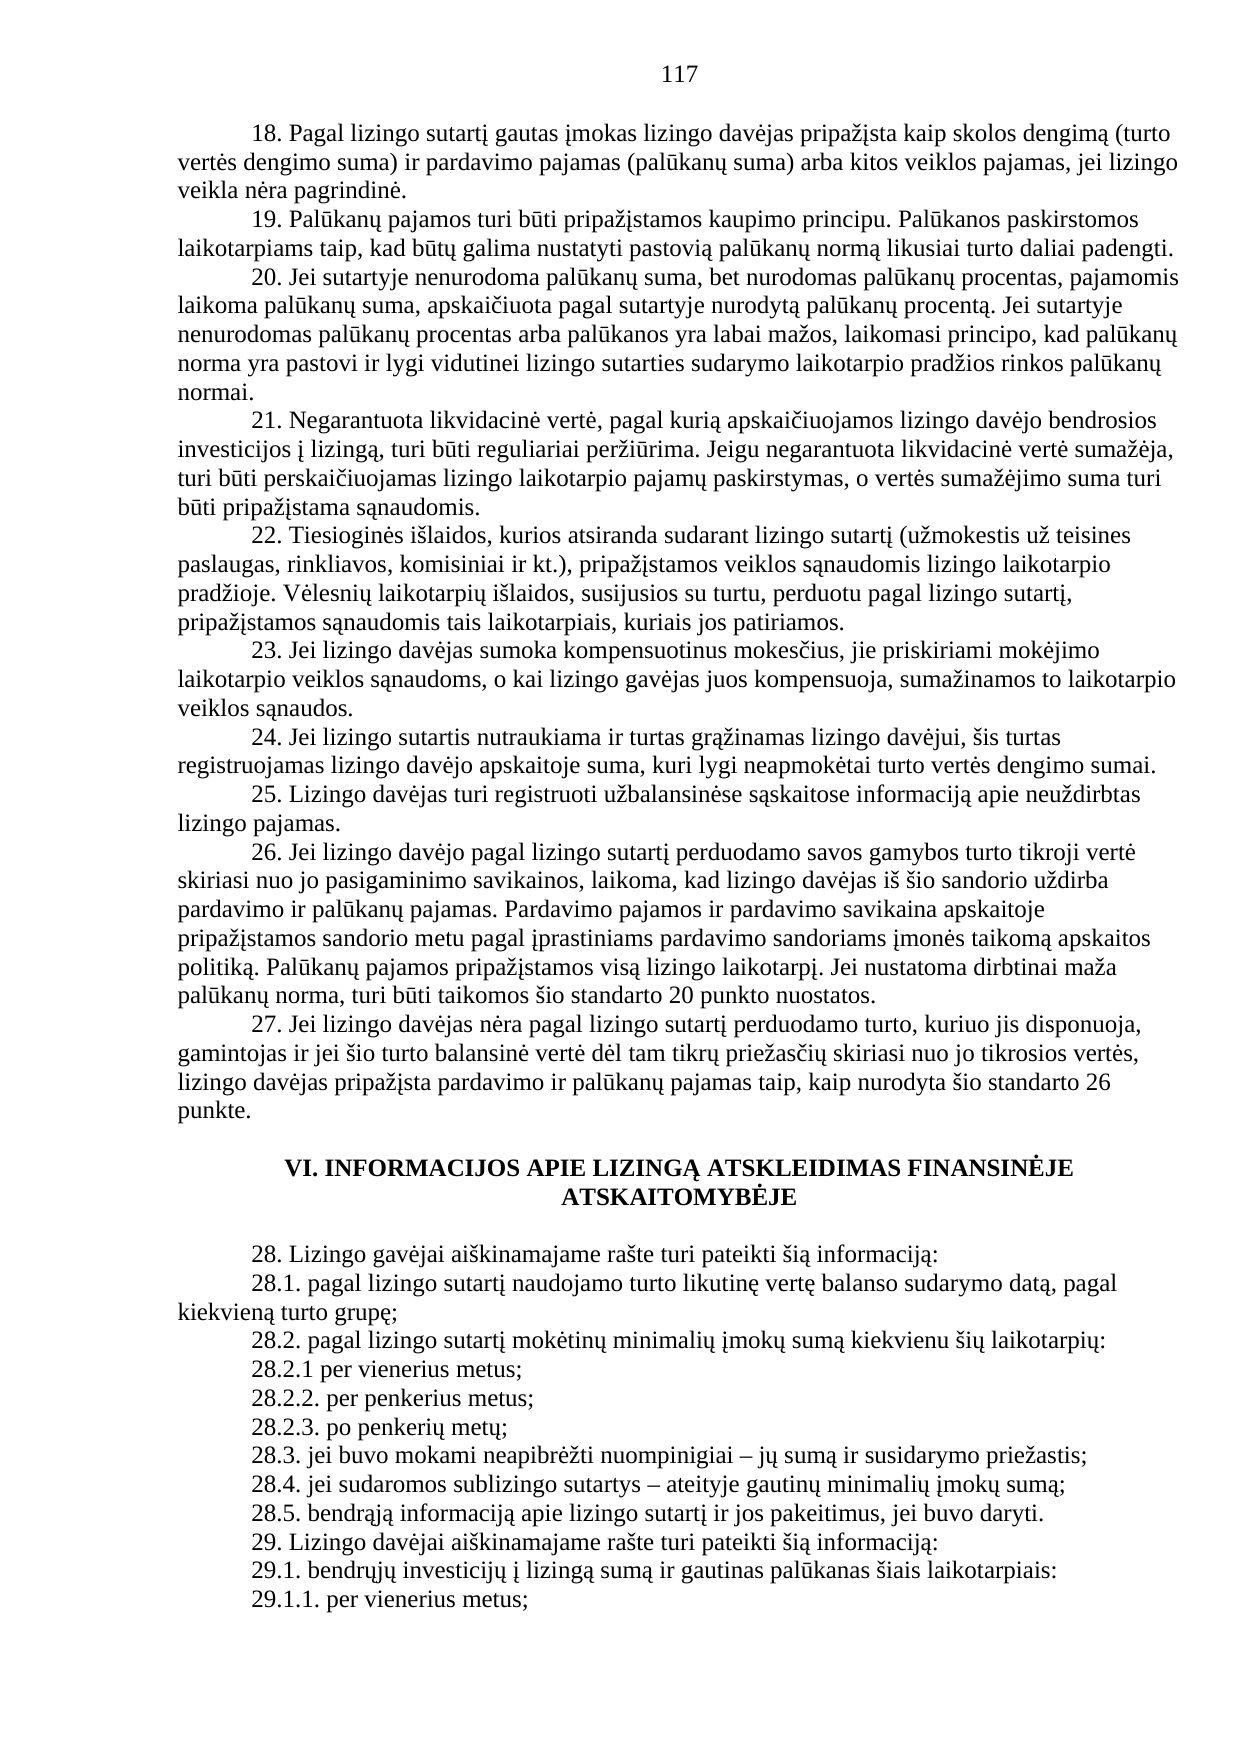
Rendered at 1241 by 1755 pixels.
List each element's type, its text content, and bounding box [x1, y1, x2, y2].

text 20. Jei sutartyje nenurodoma palūkanų suma, bet nurodomas palūkanų procentas, pajamomis laikoma palūkanų suma, apskaičiuota pagal sutartyje nurodytą palūkanų procentą. Jei sutartyje nenurodomas palūkanų procentas arba palūkanos yra labai mažos, laikomasi principo, kad palūkanų norma yra pastovi ir lygi vidutinei lizingo sutarties sudarymo laikotarpio pradžios rinkos palūkanų normai. [177, 262, 1181, 406]
text 28.1. pagal lizingo sutartį naudojamo turto likutinę vertę balanso sudarymo datą, pagal kiekvieną turto grupę; [177, 1268, 1181, 1326]
text 28. Lizingo gavėjai aiškinamajame rašte turi pateikti šią informaciją: [177, 1239, 1181, 1268]
text 28.2.3. po penkerių metų; [177, 1412, 1181, 1441]
text 28.2.1 per vienerius metus; [177, 1354, 1181, 1383]
text 21. Negarantuota likvidacinė vertė, pagal kurią apskaičiuojamos lizingo davėjo bendrosios investicijos į lizingą, turi būti reguliariai peržiūrima. Jeigu negarantuota likvidacinė vertė sumažėja, turi būti perskaičiuojamas lizingo laikotarpio pajamų paskirstymas, o vertės sumažėjimo suma turi būti pripažįstama sąnaudomis. [177, 406, 1181, 521]
text 24. Jei lizingo sutartis nutraukiama ir turtas grąžinamas lizingo davėjui, šis turtas registruojamas lizingo davėjo apskaitoje suma, kuri lygi neapmokėtai turto vertės dengimo sumai. [177, 722, 1181, 779]
text 26. Jei lizingo davėjo pagal lizingo sutartį perduodamo savos gamybos turto tikroji vertė skiriasi nuo jo pasigaminimo savikainos, laikoma, kad lizingo davėjas iš šio sandorio uždirba pardavimo ir palūkanų pajamas. Pardavimo pajamos ir pardavimo savikaina apskaitoje pripažįstamos sandorio metu pagal įprastiniams pardavimo sandoriams įmonės taikomą apskaitos politiką. Palūkanų pajamos pripažįstamos visą lizingo laikotarpį. Jei nustatoma dirbtinai maža palūkanų norma, turi būti taikomos šio standarto 20 punkto nuostatos. [177, 837, 1181, 1009]
text 22. Tiesioginės išlaidos, kurios atsiranda sudarant lizingo sutartį (užmokestis už teisines paslaugas, rinkliavos, komisiniai ir kt.), pripažįstamos veiklos sąnaudomis lizingo laikotarpio pradžioje. Vėlesnių laikotarpių išlaidos, susijusios su turtu, perduotu pagal lizingo sutartį, pripažįstamos sąnaudomis tais laikotarpiais, kuriais jos patiriamos. [177, 521, 1181, 636]
text 29.1. bendrųjų investicijų į lizingą sumą ir gautinas palūkanas šiais laikotarpiais: [177, 1556, 1181, 1584]
text 25. Lizingo davėjas turi registruoti užbalansinėse sąskaitose informaciją apie neuždirbtas lizingo pajamas. [177, 779, 1181, 837]
text 28.5. bendrąją informaciją apie lizingo sutartį ir jos pakeitimus, jei buvo daryti. [177, 1498, 1181, 1527]
text 19. Palūkanų pajamos turi būti pripažįstamos kaupimo principu. Palūkanos paskirstomos laikotarpiams taip, kad būtų galima nustatyti pastovią palūkanų normą likusiai turto daliai padengti. [177, 204, 1181, 262]
text 28.3. jei buvo mokami neapibrėžti nuompinigiai – jų sumą ir susidarymo priežastis; [177, 1441, 1181, 1469]
text 28.2. pagal lizingo sutartį mokėtinų minimalių įmokų sumą kiekvienu šių laikotarpių: [177, 1326, 1181, 1354]
text 29.1.1. per vienerius metus; [177, 1584, 1181, 1613]
text 27. Jei lizingo davėjas nėra pagal lizingo sutartį perduodamo turto, kuriuo jis disponuoja, gamintojas ir jei šio turto balansinė vertė dėl tam tikrų priežasčių skiriasi nuo jo tikrosios vertės, lizingo davėjas pripažįsta pardavimo ir palūkanų pajamas taip, kaip nurodyta šio standarto 26 punkte. [177, 1009, 1181, 1124]
text 18. Pagal lizingo sutartį gautas įmokas lizingo davėjas pripažįsta kaip skolos dengimą (turto vertės dengimo suma) ir pardavimo pajamas (palūkanų suma) arba kitos veiklos pajamas, jei lizingo veikla nėra pagrindinė. [177, 118, 1181, 204]
text 28.4. jei sudaromos sublizingo sutartys – ateityje gautinų minimalių įmokų sumą; [177, 1469, 1181, 1498]
text VI. INFORMACIJOS APIE LIZINGĄ ATSKLEIDIMAS FINANSINĖJE ATSKAITOMYBĖJE [177, 1153, 1181, 1211]
text 29. Lizingo davėjai aiškinamajame rašte turi pateikti šią informaciją: [177, 1527, 1181, 1556]
text 23. Jei lizingo davėjas sumoka kompensuotinus mokesčius, jie priskiriami mokėjimo laikotarpio veiklos sąnaudoms, o kai lizingo gavėjas juos kompensuoja, sumažinamos to laikotarpio veiklos sąnaudos. [177, 636, 1181, 722]
text 28.2.2. per penkerius metus; [177, 1383, 1181, 1412]
